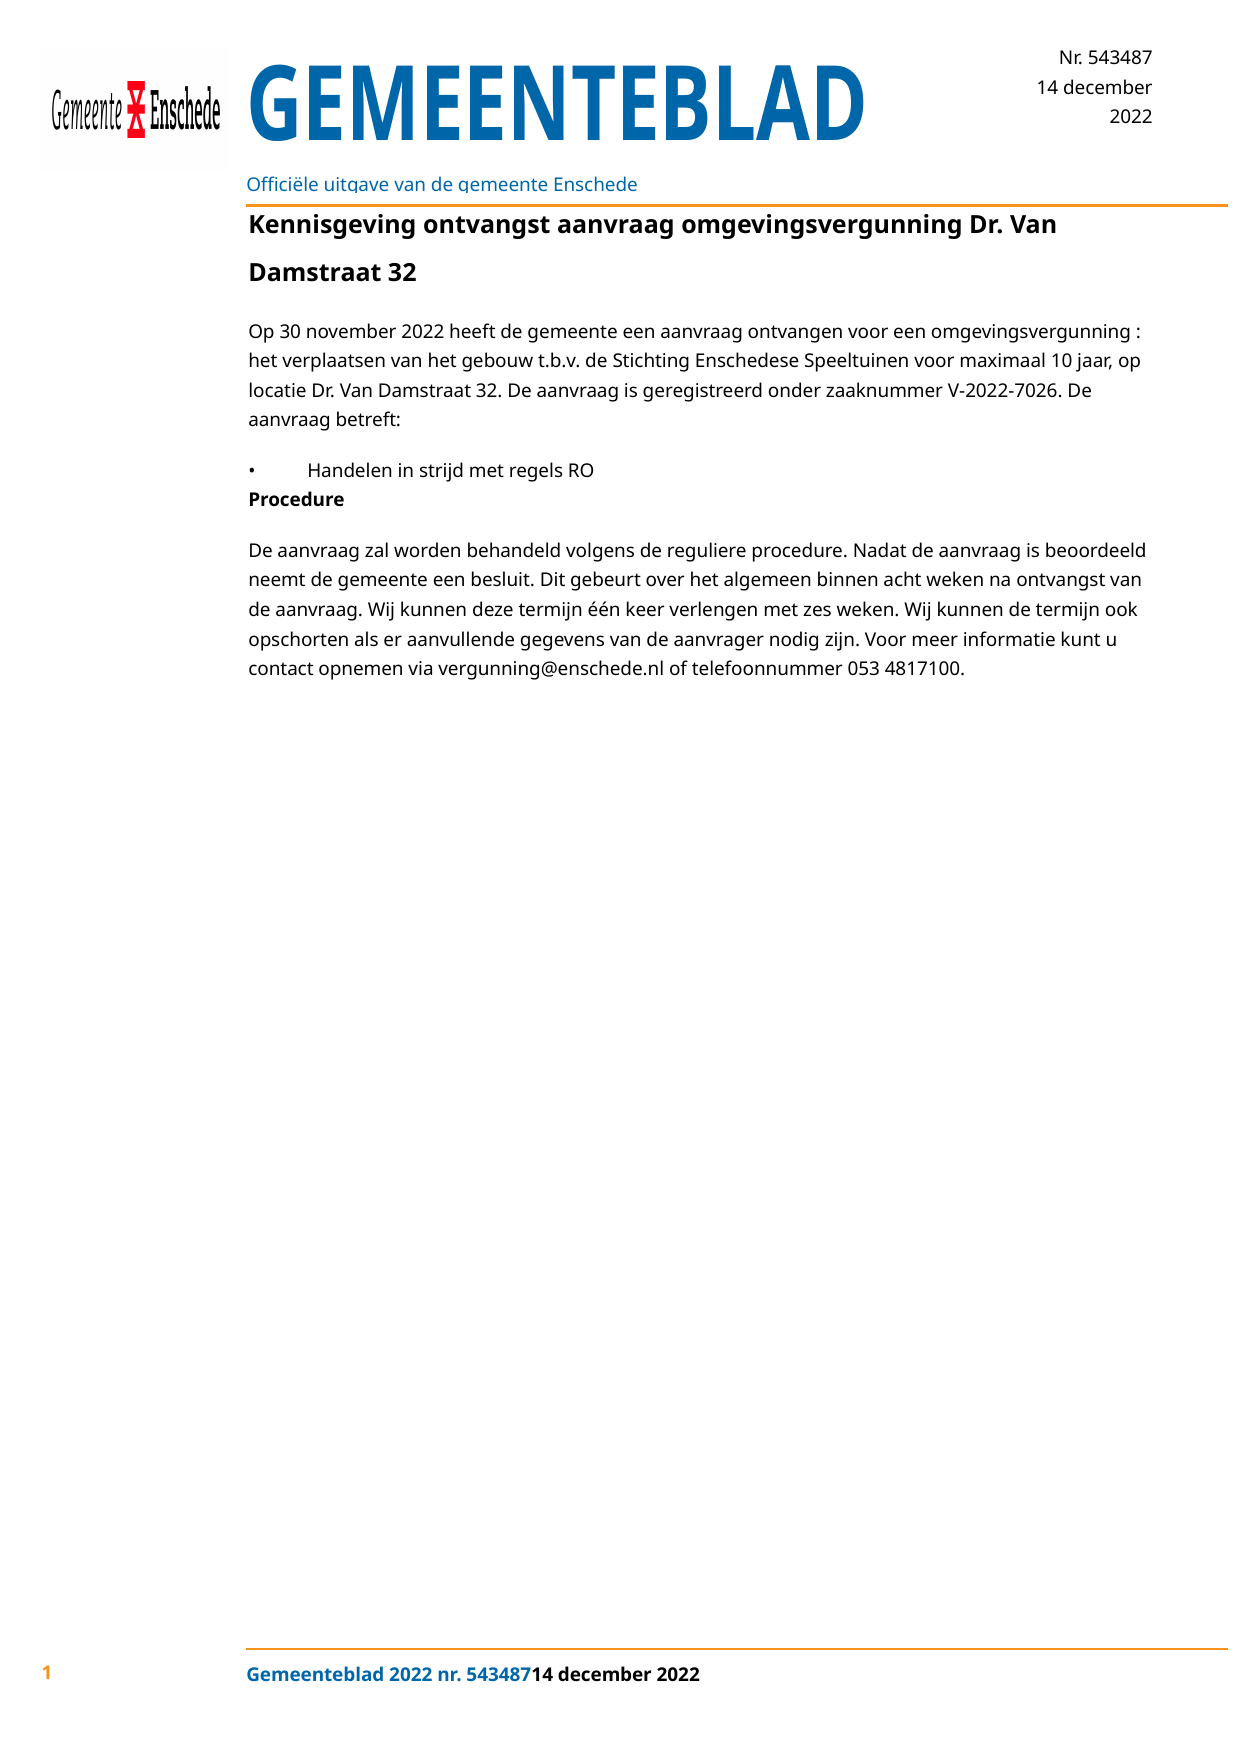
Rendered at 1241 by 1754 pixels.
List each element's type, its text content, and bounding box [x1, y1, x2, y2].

text Procedure [248, 487, 1152, 512]
text Kennisgeving ontvangst aanvraag omgevingsvergunning Dr. Van Damstraat 32 [248, 207, 1152, 288]
text Op 30 november 2022 heeft de gemeente een aanvraag ontvangen voor een omgevingsvergunning : het verplaatsen van het gebouw t.b.v. de Stichting Enschedese Speeltuinen voor maximaal 10 jaar, op locatie Dr. Van Damstraat 32. De aanvraag is geregistreerd onder zaaknummer V-2022-7026. De aanvraag betreft: [248, 318, 1152, 432]
picture [41, 47, 231, 172]
text De aanvraag zal worden behandeld volgens de reguliere procedure. Nadat de aanvraag is beoordeeld neemt de gemeente een besluit. Dit gebeurt over het algemeen binnen acht weken na ontvangst van de aanvraag. Wij kunnen deze termijn één keer verlengen met zes weken. Wij kunnen de termijn ook opschorten als er aanvullende gegevens van de aanvrager nodig zijn. Voor meer informatie kunt u contact opnemen via vergunning@enschede.nl of telefoonnummer 053 4817100. [248, 537, 1152, 681]
list Handelen in strijd met regels RO [248, 457, 1152, 483]
